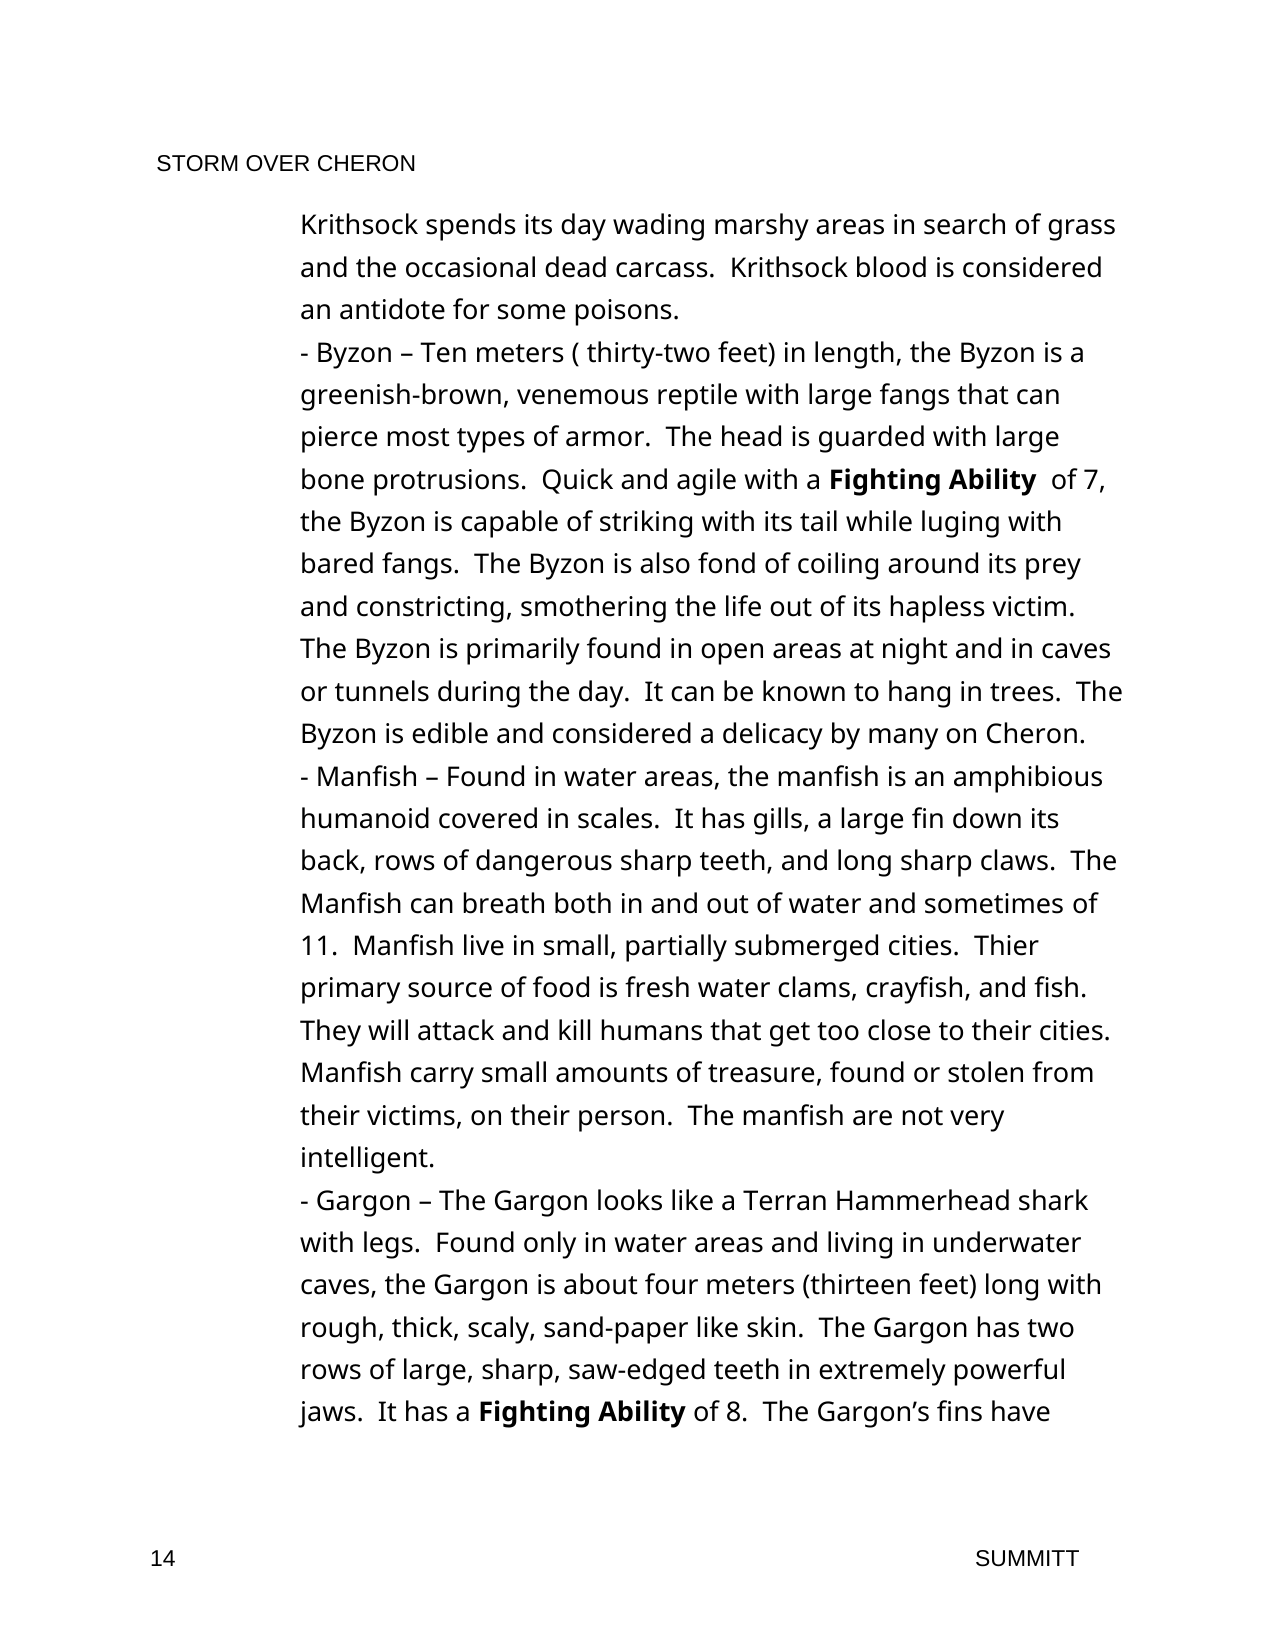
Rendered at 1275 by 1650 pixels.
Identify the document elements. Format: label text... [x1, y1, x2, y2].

text - Byzon – Ten meters ( thirty-two feet) in length, the Byzon is a greenish-brown, venemous reptile with large fangs that can pierce most types of armor. The head is guarded with large bone protrusions. Quick and agile with a Fighting Ability of 7, the Byzon is capable of striking with its tail while luging with bared fangs. The Byzon is also fond of coiling around its prey and constricting, smothering the life out of its hapless victim. The Byzon is primarily found in open areas at night and in caves or tunnels during the day. It can be known to hang in trees. The Byzon is edible and considered a delicacy by many on Cheron. [300, 333, 1125, 751]
text - Manfish – Found in water areas, the manfish is an amphibious humanoid covered in scales. It has gills, a large fin down its back, rows of dangerous sharp teeth, and long sharp claws. The Manfish can breath both in and out of water and sometimes of 11. Manfish live in small, partially submerged cities. Thier primary source of food is fresh water clams, crayfish, and fish. They will attack and kill humans that get too close to their cities. Manfish carry small amounts of treasure, found or stolen from their victims, on their person. The manfish are not very intelligent. [300, 757, 1125, 1175]
text - Gargon – The Gargon looks like a Terran Hammerhead shark with legs. Found only in water areas and living in underwater caves, the Gargon is about four meters (thirteen feet) long with rough, thick, scaly, sand-paper like skin. The Gargon has two rows of large, sharp, saw-edged teeth in extremely powerful jaws. It has a Fighting Ability of 8. The Gargon’s fins have [300, 1181, 1125, 1430]
text Krithsock spends its day wading marshy areas in search of grass and the occasional dead carcass. Krithsock blood is considered an antidote for some poisons. [300, 206, 1125, 327]
